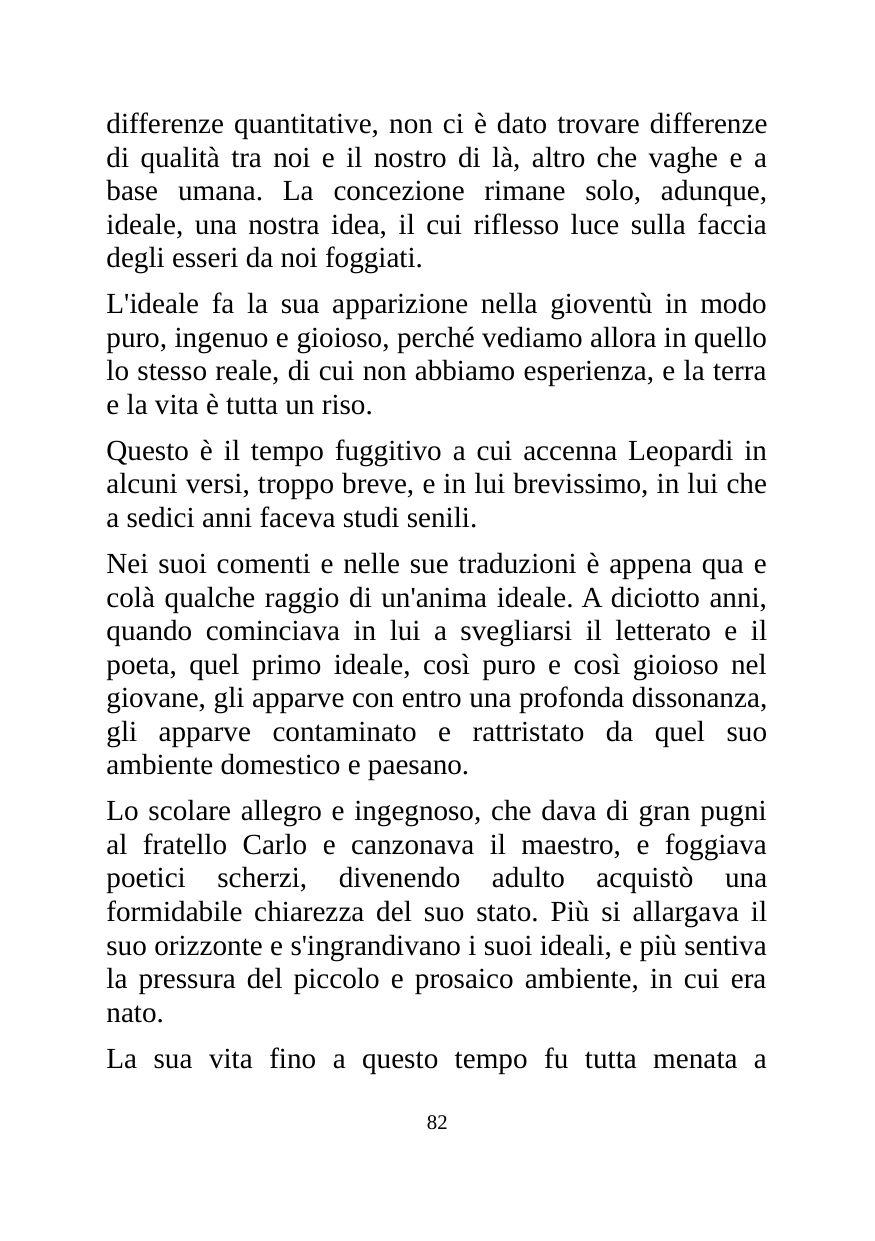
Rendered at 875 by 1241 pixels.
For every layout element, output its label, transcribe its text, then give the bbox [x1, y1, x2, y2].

text L'ideale fa la sua apparizione nella gioventù in modo puro, ingenuo e gioioso, perché vediamo allora in quello lo stesso reale, di cui non abbiamo esperienza, e la terra e la vita è tutta un riso. [106, 286, 768, 421]
text differenze quantitative, non ci è dato trovare differenze di qualità tra noi e il nostro di là, altro che vaghe e a base umana. La concezione rimane solo, adunque, ideale, una nostra idea, il cui riflesso luce sulla faccia degli esseri da noi foggiati. [106, 106, 768, 274]
text La sua vita fino a questo tempo fu tutta menata a [106, 1041, 768, 1074]
text Questo è il tempo fuggitivo a cui accenna Leopardi in alcuni versi, troppo breve, e in lui brevissimo, in lui che a sedici anni faceva studi senili. [106, 433, 768, 534]
text Nei suoi comenti e nelle sue traduzioni è appena qua e colà qualche raggio di un'anima ideale. A diciotto anni, quando cominciava in lui a svegliarsi il letterato e il poeta, quel primo ideale, così puro e così gioioso nel giovane, gli apparve con entro una profonda dissonanza, gli apparve contaminato e rattristato da quel suo ambiente domestico e paesano. [106, 546, 768, 781]
text Lo scolare allegro e ingegnoso, che dava di gran pugni al fratello Carlo e canzonava il maestro, e foggiava poetici scherzi, divenendo adulto acquistò una formidabile chiarezza del suo stato. Più si allargava il suo orizzonte e s'ingrandivano i suoi ideali, e più sentiva la pressura del piccolo e prosaico ambiente, in cui era nato. [106, 793, 768, 1028]
